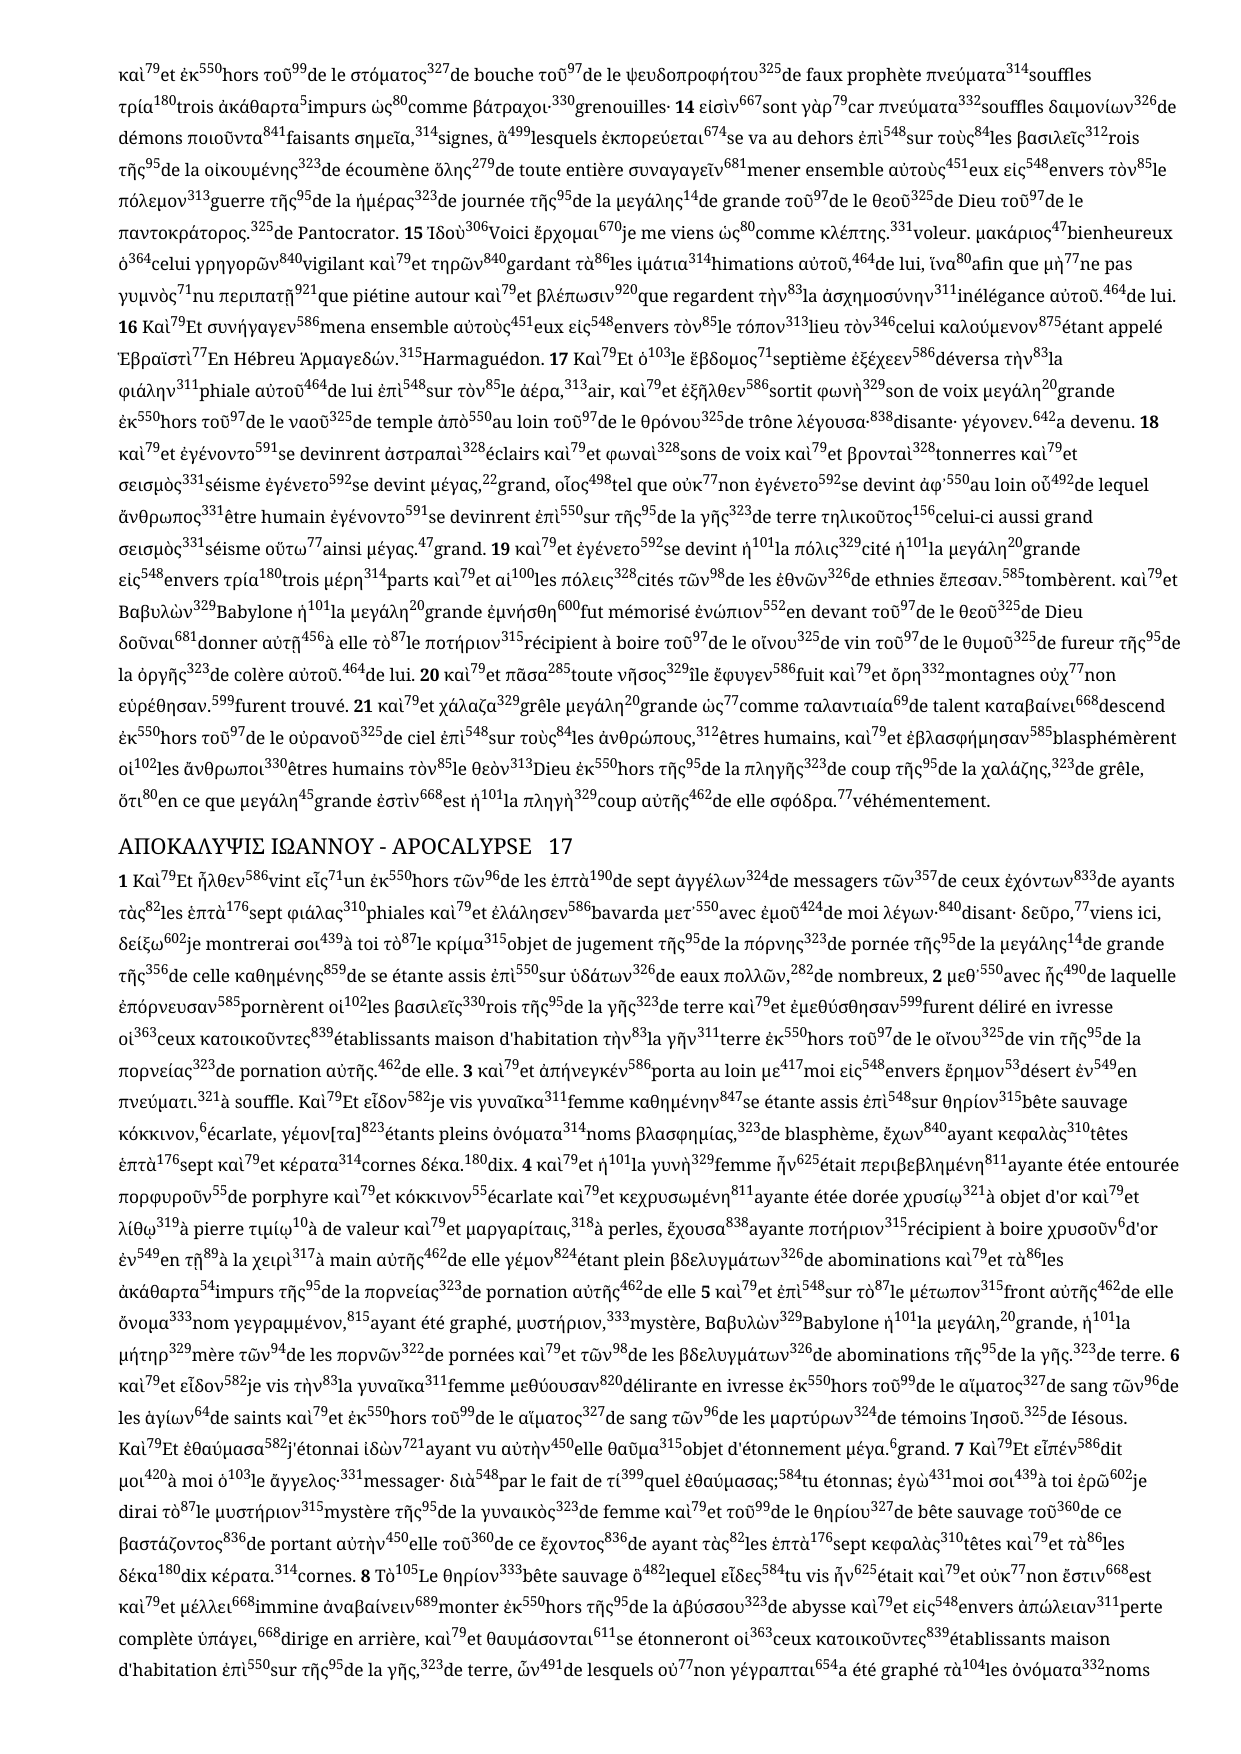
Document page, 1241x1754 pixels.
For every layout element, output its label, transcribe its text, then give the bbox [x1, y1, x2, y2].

text 1 Καὶ79Et ἤκουσα582j'écoutai μεγάλης14de grande φωνῆς323de son de voix ἐκ550hors τοῦ97de le ναοῦ325de temple λεγούσης832de disante τοῖς90à les ἑπτὰ184à sept ἀγγέλοις·318à messagers· ὑπάγετε569dirigez en arrière καὶ79et ἐκχέετε569déversez τὰς82les ἑπτὰ176sept φιάλας310phiales τοῦ97de le θυμοῦ325de fureur τοῦ97de le θεοῦ325de Dieu εἰς548envers τὴν83la γῆν.311terre. 2 Καὶ79Et ἀπῆλθεν586éloigna ὁ103le πρῶτος71premier καὶ79et ἐξέχεεν586déversa τὴν83la φιάλην311phiale αὐτοῦ464de lui εἰς548envers τὴν83la γῆν,311terre, καὶ79et ἐγένετο592se devint ἕλκος333ulcère κακὸν24malicieux καὶ79et πονηρὸν24méchant ἐπὶ548sur τοὺς84les ἀνθρώπους312êtres humains τοὺς345ceux ἔχοντας821ayants τὸ87le χάραγμα315gravure τοῦ99de le θηρίου327de bête sauvage καὶ79et τοὺς345ceux προσκυνοῦντας821prosternants vers τῇ89à la εἰκόνι317à icône αὐτοῦ.466de lui. 3 Καὶ79Et ὁ103le δεύτερος71deuxième ἐξέχεεν586déversa τὴν83la φιάλην311phiale αὐτοῦ464de lui εἰς548envers τὴν83la θάλασσαν,311mer, καὶ79et ἐγένετο592se devint αἷμα333sang ὡς80comme νεκροῦ,65de mort, καὶ79et πᾶσα285toute ψυχὴ329âme ζῶσα838vivante ἀπέθανεν586mourut loin ἐν549en τῇ89à la θαλάσσῃ.317à mer. 4 Καὶ79Et ὁ103le τρίτος71troisième ἐξέχεεν586déversa τὴν83la φιάλην311phiale αὐτοῦ464de lui εἰς548envers τοὺς84les ποταμοὺς312fleuves καὶ79et τὰς82les πηγὰς310sources τῶν98de les ὑδάτων,326de eaux, καὶ79et ἐγένετο592se devint αἷμα.333sang. 5 Καὶ79Et ἤκουσα582j'écoutai τοῦ97de le ἀγγέλου325de messager τῶν98de les ὑδάτων326de eaux λέγοντος·834de disant· δίκαιος47juste εἶ,666tu es, ὁ364celui ὢν840étant καὶ79et ὁ364celui ἦν,625était, ὁ103le ὅσιος,71sacré, ὅτι80en ce que ταῦτα347ces-ci ἔκρινας,584tu jugeas, 6 ὅτι80en ce que αἷμα315sang ἁγίων64de saints καὶ79et προφητῶν324de prophètes ἐξέχεαν585déversèrent καὶ79et αἷμα315sang αὐτοῖς457à eux [δ]έδωκας584tu donnas πιεῖν,681boire, ἄξιοί46dignes εἰσιν.667sont. 7 Καὶ79Et ἤκουσα582j'écoutai τοῦ99de le θυσιαστηρίου327de autel des sacrifices λέγοντος·836de disant· ναὶ304oui κύριε337Maître ὁ109le θεὸς337Dieu ὁ109le παντοκράτωρ,337Pantocrator, ἀληθιναὶ68véritables καὶ79et δίκαιαι68justes αἱ100les κρίσεις328jugements σου.442de toi. 8 Καὶ79Et ὁ103le τέταρτος71quatrième ἐξέχεεν586déversa τὴν83la φιάλην311phiale αὐτοῦ464de lui ἐπὶ548sur τὸν85le ἥλιον,313soleil, καὶ79et ἐδόθη600fut donné αὐτῷ458à lui καυματίσαι681brûler τοὺς84les ἀνθρώπους312êtres humains ἐν549en πυρί.321à feu. 9 καὶ79et ἐκαυματίσθησαν599furent brûlé οἱ102les ἄνθρωποι330êtres humains καῦμα315brûlure μέγα6grand καὶ79et ἐβλασφήμησαν585blasphémèrent τὸ87le ὄνομα315nom τοῦ97de le θεοῦ325de Dieu τοῦ358de celui ἔχοντος834de ayant τὴν83la ἐξουσίαν311autorité ἐπὶ548sur τὰς82les πληγὰς310coups ταύτας135celles-ci καὶ79et οὐ77non μετενόησαν585transintelligèrent δοῦναι681donner αὐτῷ458à lui δόξαν.311gloire. 10 Καὶ79Et ὁ103le πέμπτος71cinquième ἐξέχεεν586déversa τὴν83la φιάλην311phiale αὐτοῦ464de lui ἐπὶ548sur τὸν85le θρόνον313trône τοῦ99de le θηρίου,327de bête sauvage, καὶ79et ἐγένετο592se devint ἡ101la βασιλεία329royauté αὐτοῦ466de lui ἐσκοτωμένη,811ayante étée enténébrée, καὶ79et ἐμασῶντο630se mâchaient τὰς82les γλώσσας310langues αὐτῶν463de eux ἐκ550hors τοῦ97de le πόνου,325de peine, 11 καὶ79et ἐβλασφήμησαν585blasphémèrent τὸν85le θεὸν313Dieu τοῦ97de le οὐρανοῦ325de ciel ἐκ550hors τῶν96de les πόνων324de peines αὐτῶν463de eux καὶ79et ἐκ550hors τῶν98de les ἑλκῶν326de ulcères αὐτῶν463de eux καὶ79et οὐ77non μετενόησαν585transintelligèrent ἐκ550hors τῶν98de les ἔργων326de travaux αὐτῶν.463de eux. 12 Καὶ79Et ὁ103le ἕκτος71sixième ἐξέχεεν586déversa τὴν83la φιάλην311phiale αὐτοῦ464de lui ἐπὶ548sur τὸν85le ποταμὸν313fleuve τὸν85le μέγαν4grand τὸν85le Εὐφράτην,313Euphrate, καὶ79et ἐξηράνθη600fut séché τὸ105le ὕδωρ333eau αὐτοῦ,464de lui, ἵνα80afin que ἑτοιμασθῇ911que soit préparé ἡ101la ὁδὸς329chemin τῶν96de les βασιλέων324de rois τῶν357de ceux ἀπὸ550au loin ἀνατολῆς323de levant ἡλίου.325de soleil. 13 Καὶ79Et εἶδον582je vis ἐκ550hors τοῦ99de le στόματος327de bouche τοῦ97de le δράκοντος325de dragon καὶ79et ἐκ550hors τοῦ99de le στόματος327de bouche τοῦ99de le θηρίου327de bête sauvage καὶ79et ἐκ550hors τοῦ99de le στόματος327de bouche τοῦ97de le ψευδοπροφήτου325de faux prophète πνεύματα314souffles τρία180trois ἀκάθαρτα5impurs ὡς80comme βάτραχοι·330grenouilles· 14 εἰσὶν667sont γὰρ79car πνεύματα332souffles δαιμονίων326de démons ποιοῦντα841faisants σημεῖα,314signes, ἃ499lesquels ἐκπορεύεται674se va au dehors ἐπὶ548sur τοὺς84les βασιλεῖς312rois τῆς95de la οἰκουμένης323de écoumène ὅλης279de toute entière συναγαγεῖν681mener ensemble αὐτοὺς451eux εἰς548envers τὸν85le πόλεμον313guerre τῆς95de la ἡμέρας323de journée τῆς95de la μεγάλης14de grande τοῦ97de le θεοῦ325de Dieu τοῦ97de le παντοκράτορος.325de Pantocrator. 15 Ἰδοὺ306Voici ἔρχομαι670je me viens ὡς80comme κλέπτης.331voleur. μακάριος47bienheureux ὁ364celui γρηγορῶν840vigilant καὶ79et τηρῶν840gardant τὰ86les ἱμάτια314himations αὐτοῦ,464de lui, ἵνα80afin que μὴ77ne pas γυμνὸς71nu περιπατῇ921que piétine autour καὶ79et βλέπωσιν920que regardent τὴν83la ἀσχημοσύνην311inélégance αὐτοῦ.464de lui. 16 Καὶ79Et συνήγαγεν586mena ensemble αὐτοὺς451eux εἰς548envers τὸν85le τόπον313lieu τὸν346celui καλούμενον875étant appelé Ἑβραϊστὶ77En Hébreu Ἁρμαγεδών.315Harmaguédon. 17 Καὶ79Et ὁ103le ἕβδομος71septième ἐξέχεεν586déversa τὴν83la φιάλην311phiale αὐτοῦ464de lui ἐπὶ548sur τὸν85le ἀέρα,313air, καὶ79et ἐξῆλθεν586sortit φωνὴ329son de voix μεγάλη20grande ἐκ550hors τοῦ97de le ναοῦ325de temple ἀπὸ550au loin τοῦ97de le θρόνου325de trône λέγουσα·838disante· γέγονεν.642a devenu. 18 καὶ79et ἐγένοντο591se devinrent ἀστραπαὶ328éclairs καὶ79et φωναὶ328sons de voix καὶ79et βρονταὶ328tonnerres καὶ79et σεισμὸς331séisme ἐγένετο592se devint μέγας,22grand, οἷος498tel que οὐκ77non ἐγένετο592se devint ἀφ᾽550au loin οὗ492de lequel ἄνθρωπος331être humain ἐγένοντο591se devinrent ἐπὶ550sur τῆς95de la γῆς323de terre τηλικοῦτος156celui-ci aussi grand σεισμὸς331séisme οὕτω77ainsi μέγας.47grand. 19 καὶ79et ἐγένετο592se devint ἡ101la πόλις329cité ἡ101la μεγάλη20grande εἰς548envers τρία180trois μέρη314parts καὶ79et αἱ100les πόλεις328cités τῶν98de les ἐθνῶν326de ethnies ἔπεσαν.585tombèrent. καὶ79et Βαβυλὼν329Babylone ἡ101la μεγάλη20grande ἐμνήσθη600fut mémorisé ἐνώπιον552en devant τοῦ97de le θεοῦ325de Dieu δοῦναι681donner αὐτῇ456à elle τὸ87le ποτήριον315récipient à boire τοῦ97de le οἴνου325de vin τοῦ97de le θυμοῦ325de fureur τῆς95de la ὀργῆς323de colère αὐτοῦ.464de lui. 20 καὶ79et πᾶσα285toute νῆσος329île ἔφυγεν586fuit καὶ79et ὄρη332montagnes οὐχ77non εὑρέθησαν.599furent trouvé. 21 καὶ79et χάλαζα329grêle μεγάλη20grande ὡς77comme ταλαντιαία69de talent καταβαίνει668descend ἐκ550hors τοῦ97de le οὐρανοῦ325de ciel ἐπὶ548sur τοὺς84les ἀνθρώπους,312êtres humains, καὶ79et ἐβλασφήμησαν585blasphémèrent οἱ102les ἄνθρωποι330êtres humains τὸν85le θεὸν313Dieu ἐκ550hors τῆς95de la πληγῆς323de coup τῆς95de la χαλάζης,323de grêle, ὅτι80en ce que μεγάλη45grande ἐστὶν668est ἡ101la πληγὴ329coup αὐτῆς462de elle σφόδρα.77véhémentement. [118, 59, 1181, 812]
text ΑΠΟΚΑΛΥΨΙΣ ΙΩΑΝΝΟΥ - APOCALYPSE 17 [118, 831, 1181, 861]
text 1 Καὶ79Et ἦλθεν586vint εἷς71un ἐκ550hors τῶν96de les ἑπτὰ190de sept ἀγγέλων324de messagers τῶν357de ceux ἐχόντων833de ayants τὰς82les ἑπτὰ176sept φιάλας310phiales καὶ79et ἐλάλησεν586bavarda μετ᾽550avec ἐμοῦ424de moi λέγων·840disant· δεῦρο,77viens ici, δείξω602je montrerai σοι439à toi τὸ87le κρίμα315objet de jugement τῆς95de la πόρνης323de pornée τῆς95de la μεγάλης14de grande τῆς356de celle καθημένης859de se étante assis ἐπὶ550sur ὑδάτων326de eaux πολλῶν,282de nombreux, 2 μεθ᾽550avec ἧς490de laquelle ἐπόρνευσαν585pornèrent οἱ102les βασιλεῖς330rois τῆς95de la γῆς323de terre καὶ79et ἐμεθύσθησαν599furent déliré en ivresse οἱ363ceux κατοικοῦντες839établissants maison d'habitation τὴν83la γῆν311terre ἐκ550hors τοῦ97de le οἴνου325de vin τῆς95de la πορνείας323de pornation αὐτῆς.462de elle. 3 καὶ79et ἀπήνεγκέν586porta au loin με417moi εἰς548envers ἔρημον53désert ἐν549en πνεύματι.321à souffle. Καὶ79Et εἶδον582je vis γυναῖκα311femme καθημένην847se étante assis ἐπὶ548sur θηρίον315bête sauvage κόκκινον,6écarlate, γέμον[τα]823étants pleins ὀνόματα314noms βλασφημίας,323de blasphème, ἔχων840ayant κεφαλὰς310têtes ἑπτὰ176sept καὶ79et κέρατα314cornes δέκα.180dix. 4 καὶ79et ἡ101la γυνὴ329femme ἦν625était περιβεβλημένη811ayante étée entourée πορφυροῦν55de porphyre καὶ79et κόκκινον55écarlate καὶ79et κεχρυσωμένη811ayante étée dorée χρυσίῳ321à objet d'or καὶ79et λίθῳ319à pierre τιμίῳ10à de valeur καὶ79et μαργαρίταις,318à perles, ἔχουσα838ayante ποτήριον315récipient à boire χρυσοῦν6d'or ἐν549en τῇ89à la χειρὶ317à main αὐτῆς462de elle γέμον824étant plein βδελυγμάτων326de abominations καὶ79et τὰ86les ἀκάθαρτα54impurs τῆς95de la πορνείας323de pornation αὐτῆς462de elle 5 καὶ79et ἐπὶ548sur τὸ87le μέτωπον315front αὐτῆς462de elle ὄνομα333nom γεγραμμένον,815ayant été graphé, μυστήριον,333mystère, Βαβυλὼν329Babylone ἡ101la μεγάλη,20grande, ἡ101la μήτηρ329mère τῶν94de les πορνῶν322de pornées καὶ79et τῶν98de les βδελυγμάτων326de abominations τῆς95de la γῆς.323de terre. 6 καὶ79et εἶδον582je vis τὴν83la γυναῖκα311femme μεθύουσαν820délirante en ivresse ἐκ550hors τοῦ99de le αἵματος327de sang τῶν96de les ἁγίων64de saints καὶ79et ἐκ550hors τοῦ99de le αἵματος327de sang τῶν96de les μαρτύρων324de témoins Ἰησοῦ.325de Iésous. Καὶ79Et ἐθαύμασα582j'étonnai ἰδὼν721ayant vu αὐτὴν450elle θαῦμα315objet d'étonnement μέγα.6grand. 7 Καὶ79Et εἶπέν586dit μοι420à moi ὁ103le ἄγγελος·331messager· διὰ548par le fait de τί399quel ἐθαύμασας;584tu étonnas; ἐγὼ431moi σοι439à toi ἐρῶ602je dirai τὸ87le μυστήριον315mystère τῆς95de la γυναικὸς323de femme καὶ79et τοῦ99de le θηρίου327de bête sauvage τοῦ360de ce βαστάζοντος836de portant αὐτὴν450elle τοῦ360de ce ἔχοντος836de ayant τὰς82les ἑπτὰ176sept κεφαλὰς310têtes καὶ79et τὰ86les δέκα180dix κέρατα.314cornes. 8 Τὸ105Le θηρίον333bête sauvage ὃ482lequel εἶδες584tu vis ἦν625était καὶ79et οὐκ77non ἔστιν668est καὶ79et μέλλει668immine ἀναβαίνειν689monter ἐκ550hors τῆς95de la ἀβύσσου323de abysse καὶ79et εἰς548envers ἀπώλειαν311perte complète ὑπάγει,668dirige en arrière, καὶ79et θαυμάσονται611se étonneront οἱ363ceux κατοικοῦντες839établissants maison d'habitation ἐπὶ550sur τῆς95de la γῆς,323de terre, ὧν491de lesquels οὐ77non γέγραπται654a été graphé τὰ104les ὀνόματα332noms ἐπὶ548sur τὸ87le βιβλίον315papier de bible τῆς95de la ζωῆς323de vie ἀπὸ550au loin καταβολῆς323de fondation κόσμου,325de monde, βλεπόντων833de regardants τὸ87le θηρίον315bête sauvage ὅτι80en ce que ἦν625était καὶ79et οὐκ77non ἔστιν668est καὶ79et παρέσται.612se sera à côté. 9 ὧδε77ici ὁ103le νοῦς331intellect ὁ364celui ἔχων840ayant σοφίαν.311sagesse. Αἱ100Les ἑπτὰ194sept κεφαλαὶ328têtes ἑπτὰ198sept ὄρη332montagnes εἰσίν,667sont, ὅπου77là où ἡ101la γυνὴ329femme κάθηται674se est assis ἐπ᾽550sur αὐτῶν.465de eux. καὶ79et βασιλεῖς330rois ἑπτά196sept εἰσιν·667sont· 10 οἱ102les πέντε70cinq ἔπεσαν,585tombèrent, ὁ103le εἷς71un ἔστιν,668est, ὁ103le ἄλλος390autre οὔπω77non encore ἦλθεν,586vint, καὶ79et ὅταν80lorsque le cas échéant ἔλθῃ899que vienne ὀλίγον77peu αὐτὸν452lui δεῖ668attache de lien μεῖναι.681rester. 11 καὶ79et τὸ105le θηρίον333bête sauvage ὃ500lequel ἦν625était καὶ79et οὐκ77non ἔστιν668est καὶ77aussi αὐτὸς542lui-même ὄγδοός47huitième ἐστιν668est καὶ79et ἐκ550hors τῶν96de les ἑπτά64de sept ἐστιν,668est, καὶ79et εἰς548envers ἀπώλειαν311perte complète ὑπάγει.668dirige en arrière. 12 Καὶ79Et τὰ104les δέκα198dix κέρατα332cornes ἃ481lesquels εἶδες584tu vis δέκα196dix βασιλεῖς330rois εἰσιν,667sont, οἵτινες497lesquels des quelconques βασιλείαν311royauté οὔπω77non encore ἔλαβον,585prirent, ἀλλ᾽79mais ἐξουσίαν311autorité ὡς80comme βασιλεῖς330rois μίαν177une ὥραν311heure λαμβάνουσιν667prennent μετὰ550avec τοῦ99de le θηρίου.327de bête sauvage. 13 οὗτοι363ceux-ci μίαν177une γνώμην311opinion ἔχουσιν667ont καὶ79et τὴν83la δύναμιν311puissance καὶ79et τὴν83la ἐξουσίαν311autorité αὐτῶν463de eux τῷ93à le θηρίῳ321à bête sauvage διδόασιν.667donnent. 14 οὗτοι363ceux-ci μετὰ550avec τοῦ99de le ἀρνίου327de petit agneau πολεμήσουσιν605guerroieront καὶ79et τὸ105le ἀρνίον333petit agneau νικήσει606vaincra αὐτούς,451eux, ὅτι80en ce que κύριος331Maître κυρίων324de Maîtres ἐστὶν668est καὶ79et βασιλεὺς331roi βασιλέων324de rois καὶ79et οἱ363ceux μετ᾽550avec αὐτοῦ464de lui κλητοὶ70appelés καὶ79et ἐκλεκτοὶ70élus καὶ79et πιστοί.70croyables. 15 Καὶ79Et λέγει668dit μοι·420à moi· τὰ104les ὕδατα332eaux ἃ481lesquels εἶδες584tu vis οὗ77où ἡ101la πόρνη329pornée κάθηται,674se est assis, λαοὶ330peuples καὶ79et ὄχλοι330foules εἰσὶν667sont καὶ79et ἔθνη332ethnies καὶ79et γλῶσσαι.328langues. 16 καὶ79et τὰ104les δέκα198dix κέρατα332cornes ἃ481lesquels εἶδες584tu vis καὶ79et τὸ105le θηρίον333bête sauvage οὗτοι363ceux-ci μισήσουσιν605haïront τὴν83la πόρνην311pornée καὶ79et ἠρημωμένην794ayante étée désertifiée ποιήσουσιν605feront αὐτὴν450elle καὶ79et γυμνὴν51nue καὶ79et τὰς82les σάρκας310chairs αὐτῆς462de elle φάγονται611se mangeront καὶ79et αὐτὴν450elle κατακαύσουσιν605brûleront complètement ἐν549en πυρί.321à feu. 17 ὁ103le γὰρ79car θεὸς331Dieu ἔδωκεν586donna εἰς548envers τὰς82les καρδίας310coeurs αὐτῶν463de eux ποιῆσαι681faire τὴν83la γνώμην311opinion αὐτοῦ464de lui καὶ79et ποιῆσαι681faire μίαν177une γνώμην311opinion καὶ79et δοῦναι681donner τὴν83la βασιλείαν311royauté αὐτῶν463de eux τῷ93à le θηρίῳ321à bête sauvage ἄχρι80jusqu'à l'extrémité τελεσθήσονται618seront achevé οἱ102les λόγοι330discours τοῦ97de le θεοῦ.325de Dieu. 18 καὶ79et ἡ101la γυνὴ329femme ἣν478laquelle εἶδες584tu vis ἔστιν668est ἡ101la πόλις329cité ἡ101la μεγάλη20grande ἡ362celle ἔχουσα838ayante βασιλείαν311royauté ἐπὶ550sur τῶν96de les βασιλέων324de rois τῆς95de la γῆς.323de terre. [118, 865, 1181, 1682]
